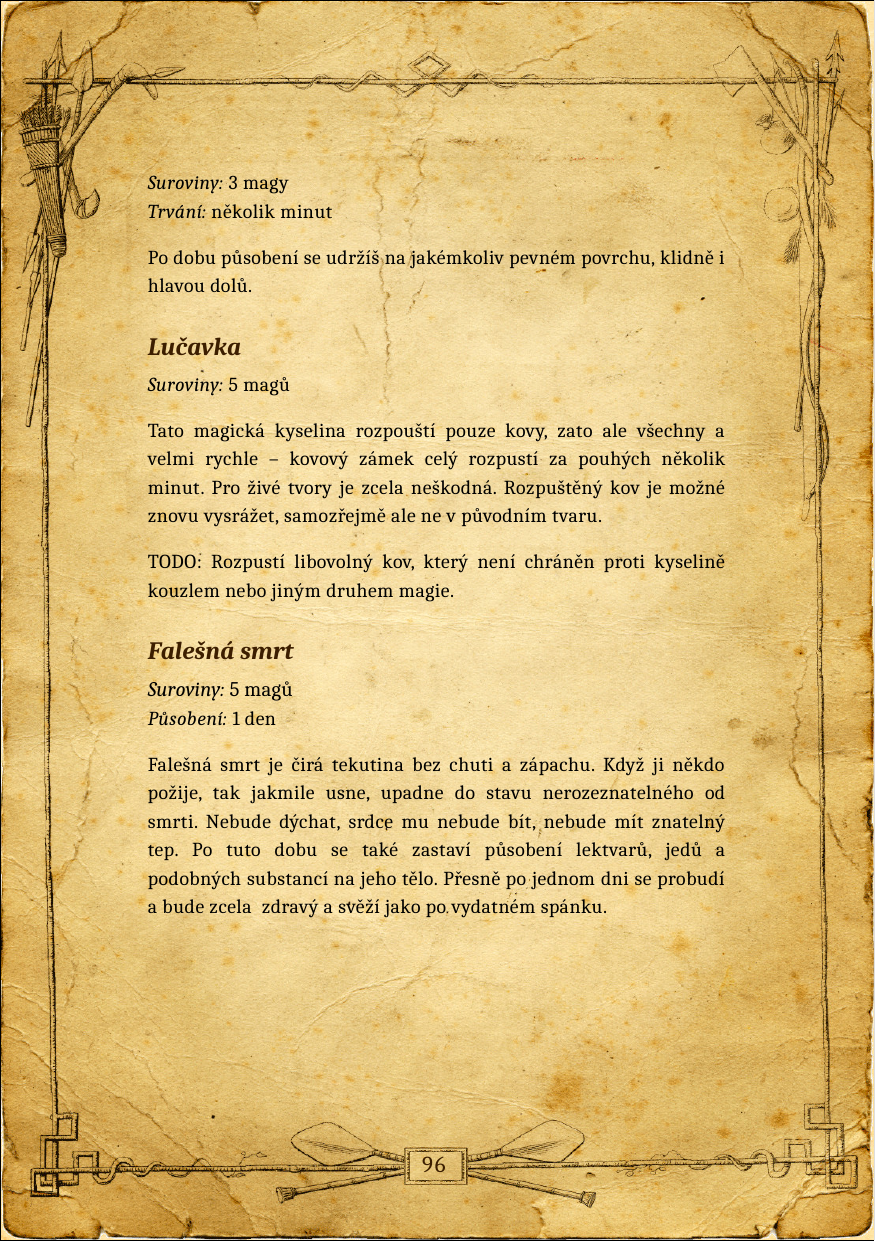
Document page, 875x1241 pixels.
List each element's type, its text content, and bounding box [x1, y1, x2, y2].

text Tato magická kyselina rozpouští pouze kovy, zato ale všechny a velmi rychle – kovový zámek celý rozpustí za pouhých několik minut. Pro živé tvory je zcela neškodná. Rozpuštěný kov je možné znovu vysrážet, samozřejmě ale ne v původním tvaru. [148, 419, 726, 527]
text Suroviny: 5 magů [148, 373, 726, 396]
text Suroviny: 5 magů Působení: 1 den [148, 678, 726, 730]
text TODO: Rozpustí libovolný kov, který není chráněn proti kyselině kouzlem nebo jiným druhem magie. [148, 551, 726, 602]
text Falešná smrt je čirá tekutina bez chuti a zápachu. Když ji někdo požije, tak jakmile usne, upadne do stavu nerozeznatelného od smrti. Nebude dýchat, srdce mu nebude bít, nebude mít znatelný tep. Po tuto dobu se také zastaví působení lektvarů, jedů a podobných substancí na jeho tělo. Přesně po jednom dni se probudí a bude zcela zdravý a svěží jako po vydatném spánku. [148, 753, 726, 918]
text Suroviny: 3 magy Trvání: několik minut [148, 172, 726, 223]
picture [1, 1, 874, 1240]
subtitle Falešná smrt [148, 637, 726, 666]
subtitle Lučavka [148, 333, 726, 361]
text Po dobu působení se udržíš na jakémkoliv pevném povrchu, klidně i hlavou dolů. [148, 246, 726, 298]
